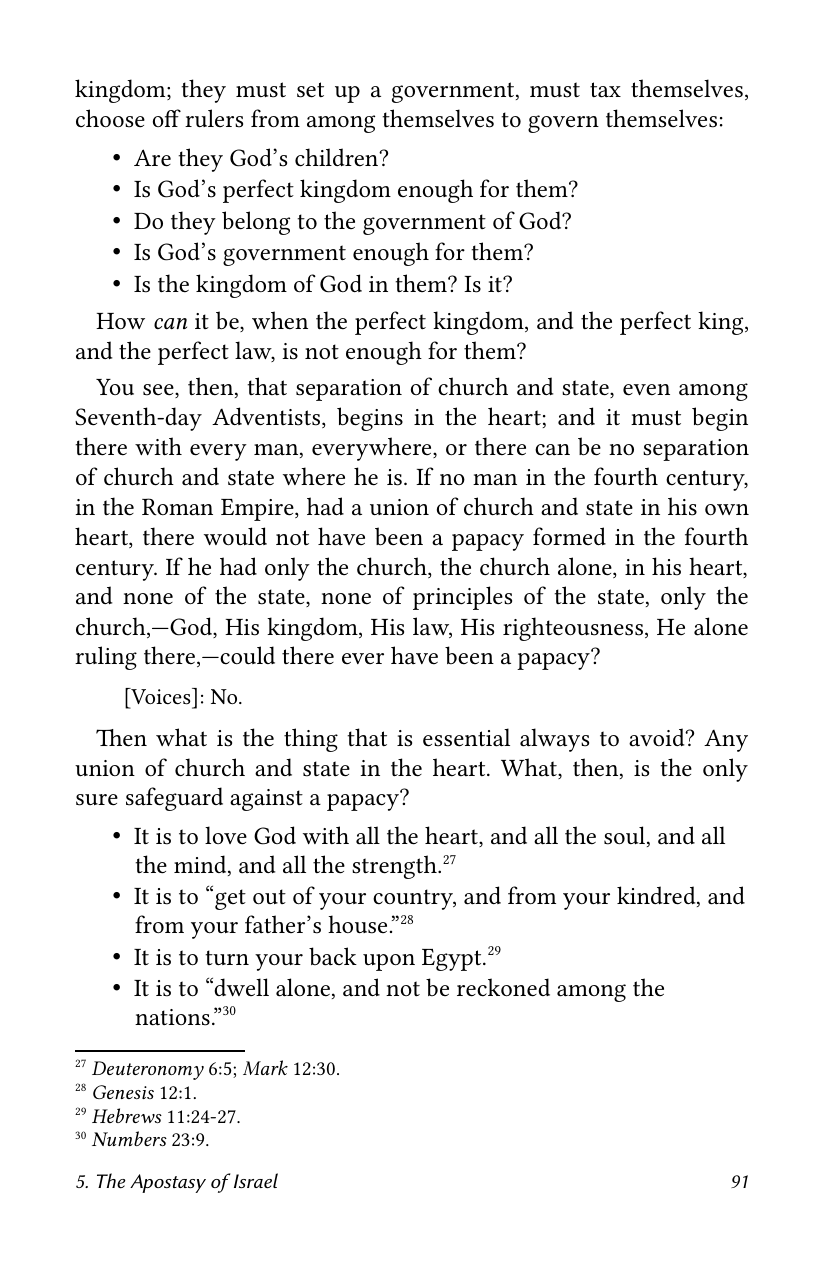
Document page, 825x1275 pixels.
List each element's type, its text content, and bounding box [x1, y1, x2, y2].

list Numbers 23:9. [75, 1128, 750, 1152]
text [Voices]: No. [105, 684, 720, 710]
text kingdom; they must set up a government, must tax themselves, choose off rulers from among themselves to govern themselves: [75, 75, 750, 133]
text You see, then, that separation of church and state, even among Seventh-day Adventists, begins in the heart; and it must begin there with every man, everywhere, or there can be no separation of church and state where he is. If no man in the fourth century, in the Roman Empire, had a union of church and state in his own heart, there would not have been a papacy formed in the fourth century. If he had only the church, the church alone, in his heart, and none of the state, none of principles of the state, only the church,—God, His kingdom, His law, His righteousness, He alone ruling there,—could there ever have been a papacy? [75, 373, 750, 671]
list Is God’s government enough for them? [112, 238, 750, 267]
list Is the kingdom of God in them? Is it? [112, 270, 750, 298]
list Hebrews 11:24-27. [75, 1104, 750, 1128]
list Are they God’s children? [112, 144, 750, 172]
list It is to “dwell alone, and not be reckoned among the nations.” [112, 974, 750, 1031]
list Is God’s perfect kingdom enough for them? [112, 175, 750, 204]
list Do they belong to the government of God? [112, 207, 750, 235]
list It is to turn your back upon Egypt. [112, 942, 750, 971]
list Deuteronomy 6:5; Mark 12:30. [75, 1057, 750, 1081]
list Genesis 12:1. [75, 1081, 750, 1104]
list It is to love God with all the heart, and all the soul, and all the mind, and all the strength. [112, 822, 750, 879]
text How can it be, when the perfect kingdom, and the perfect king, and the perfect law, is not enough for them? [75, 307, 750, 366]
list It is to “get out of your country, and from your kindred, and from your father’s house.” [112, 882, 750, 939]
text Then what is the thing that is essential always to avoid? Any union of church and state in the heart. What, then, is the only sure safeguard against a papacy? [75, 724, 750, 812]
